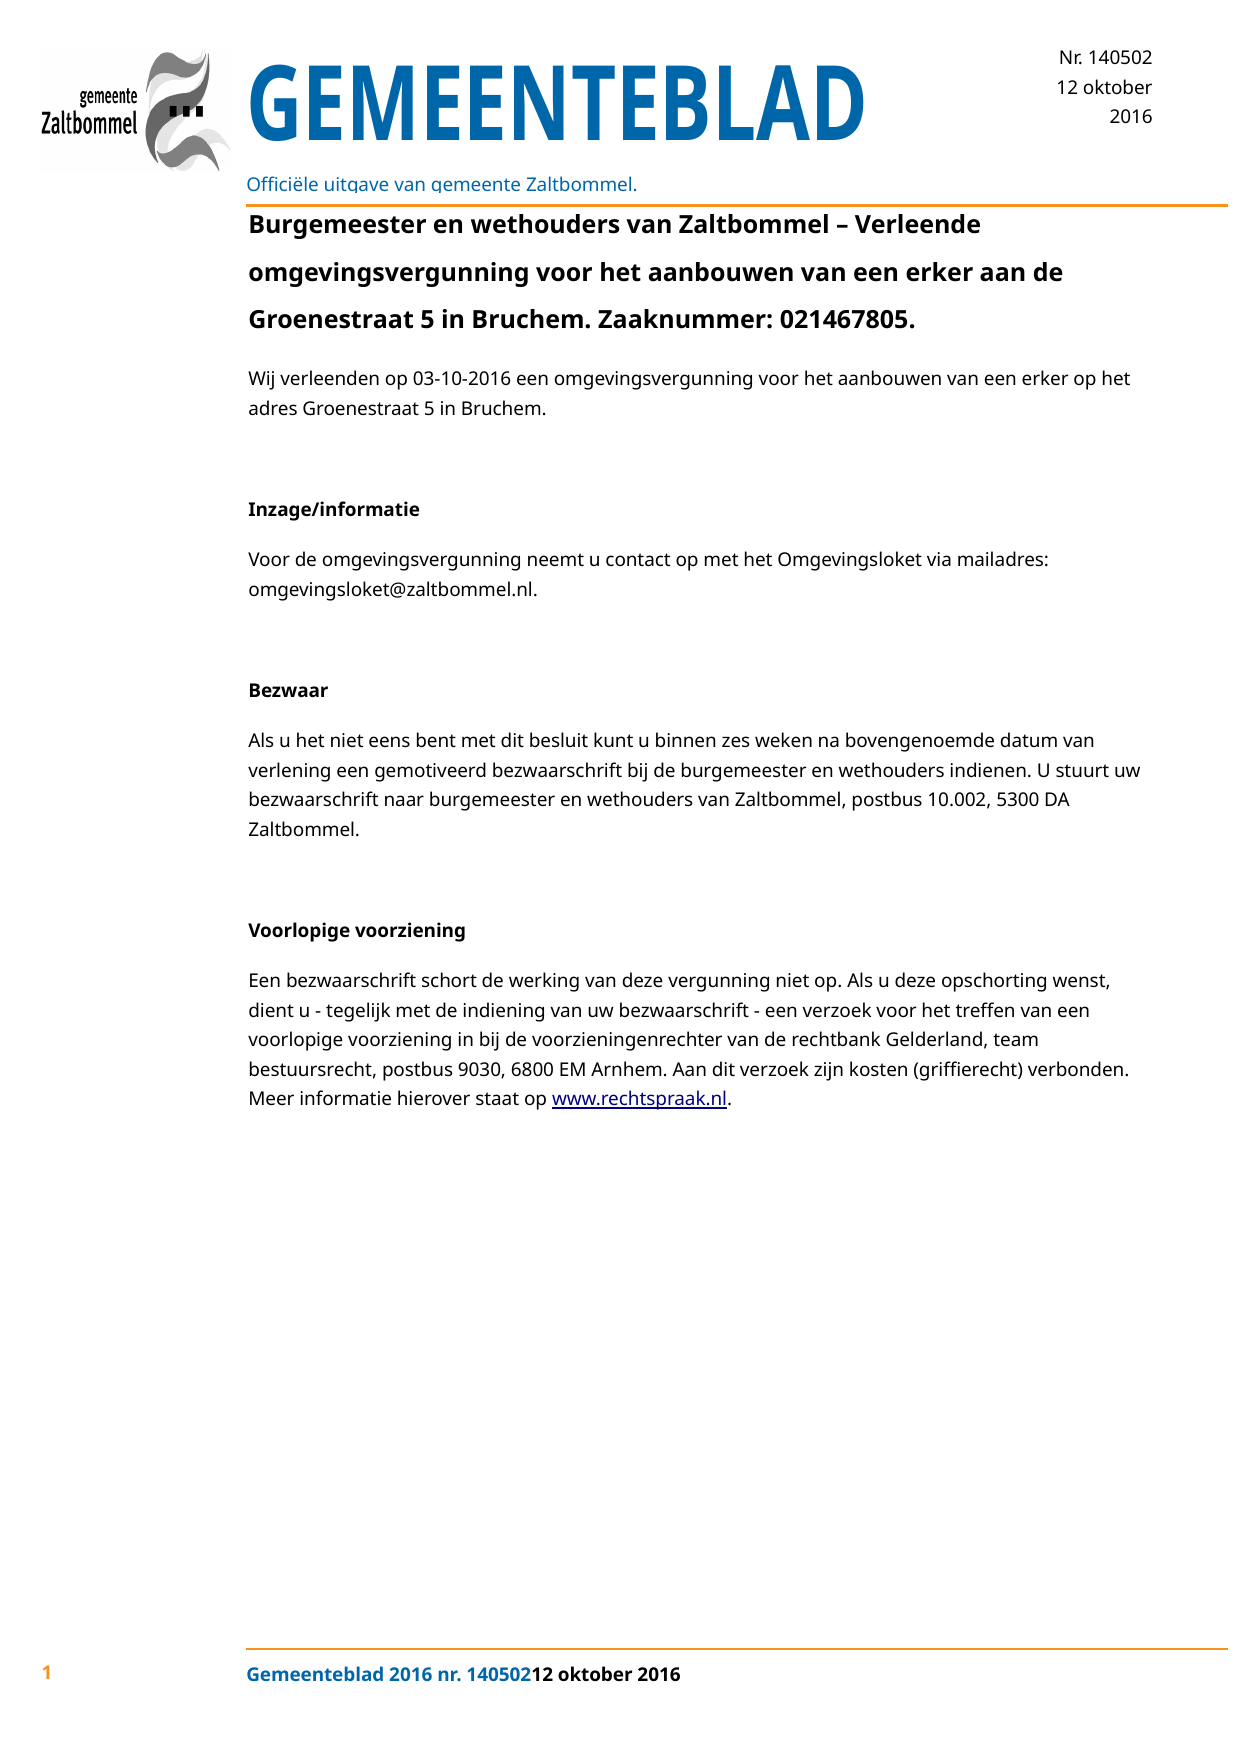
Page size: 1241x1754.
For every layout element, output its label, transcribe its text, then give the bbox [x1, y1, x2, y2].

text Bezwaar [248, 677, 1152, 702]
text Voor de omgevingsvergunning neemt u contact op met het Omgevingsloket via mailadres: omgevingsloket@zaltbommel.nl. [248, 546, 1152, 602]
text Voorlopige voorziening [248, 917, 1152, 942]
text Als u het niet eens bent met dit besluit kunt u binnen zes weken na bovengenoemde datum van verlening een gemotiveerd bezwaarschrift bij de burgemeester en wethouders indienen. U stuurt uw bezwaarschrift naar burgemeester en wethouders van Zaltbommel, postbus 10.002, 5300 DA Zaltbommel. [248, 727, 1152, 842]
text Inzage/informatie [248, 496, 1152, 522]
text Een bezwaarschrift schort de werking van deze vergunning niet op. Als u deze opschorting wenst, dient u - tegelijk met de indiening van uw bezwaarschrift - een verzoek voor het treffen van een voorlopige voorziening in bij de voorzieningenrechter van de rechtbank Gelderland, team bestuursrecht, postbus 9030, 6800 EM Arnhem. Aan dit verzoek zijn kosten (griffierecht) verbonden. Meer informatie hierover staat op www.rechtspraak.nl. [248, 967, 1152, 1111]
text Wij verleenden op 03-10-2016 een omgevingsvergunning voor het aanbouwen van een erker op het adres Groenestraat 5 in Bruchem. [248, 366, 1152, 421]
picture [41, 47, 231, 172]
text Burgemeester en wethouders van Zaltbommel – Verleende omgevingsvergunning voor het aanbouwen van een erker aan de Groenestraat 5 in Bruchem. Zaaknummer: 021467805. [248, 207, 1152, 336]
